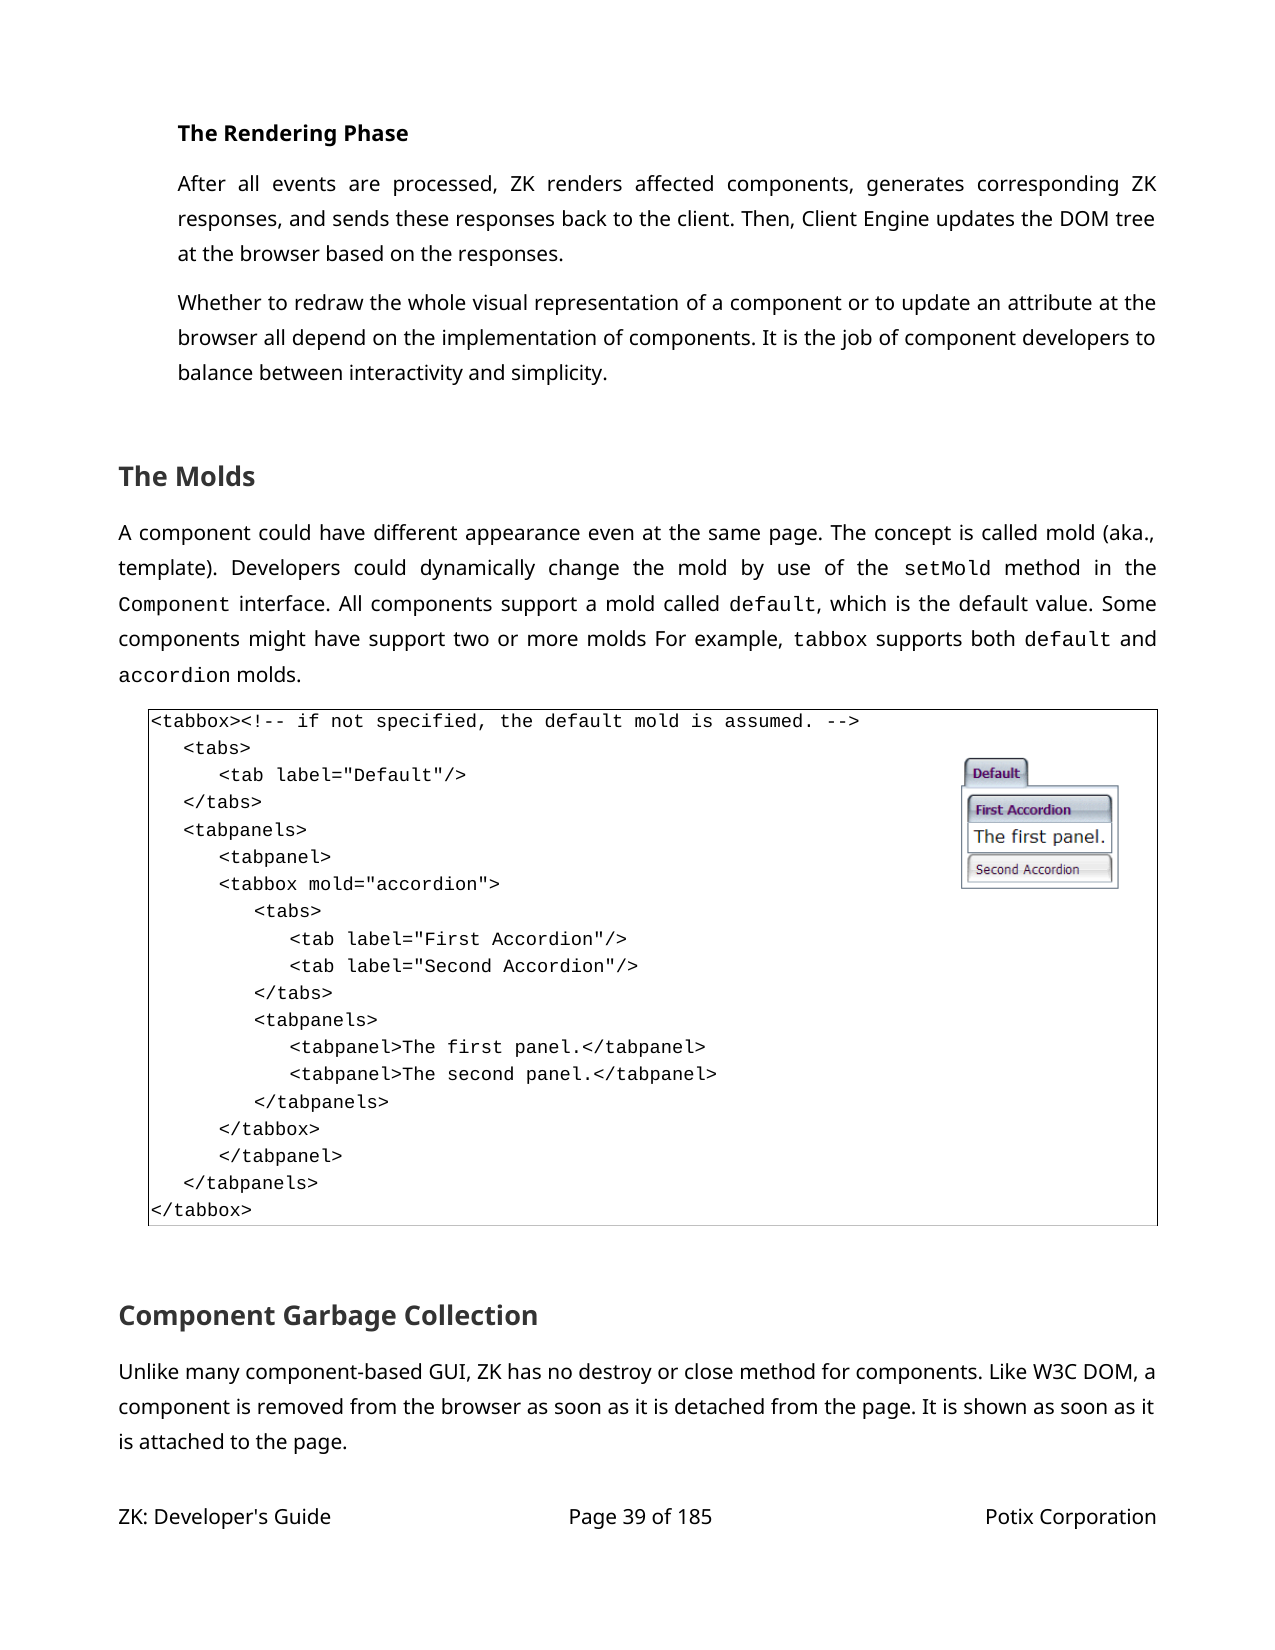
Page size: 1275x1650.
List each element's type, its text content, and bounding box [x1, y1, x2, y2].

text <tab label="First Accordion"/> [149, 926, 1157, 951]
text [1127, 845, 1157, 869]
text <tab label="Second Accordion"/> [149, 953, 1157, 978]
text A component could have different appearance even at the same page. The concept is called mold (aka., template). Developers could dynamically change the mold by use of the setMold method in the Component interface. All components support a mold called default, which is the default value. Some components might have support two or more molds For example, tabbox supports both default and accordion molds. [118, 518, 1157, 688]
text [1127, 818, 1157, 842]
subtitle The Molds [118, 457, 1157, 494]
text </tabbox> [149, 1198, 1157, 1225]
subtitle Component Garbage Collection [118, 1296, 1157, 1333]
text <tabbox><!-- if not specified, the default mold is assumed. --> [149, 710, 1157, 733]
text <tabpanel>The second panel.</tabpanel> [149, 1062, 1157, 1087]
text Unlike many component-based GUI, ZK has no destroy or close method for components. Like W3C DOM, a component is removed from the browser as soon as it is detached from the page. It is shown as soon as it is attached to the page. [118, 1357, 1157, 1455]
text [1127, 790, 1157, 815]
text [1127, 763, 1157, 787]
text </tabpanel> [149, 1144, 1157, 1168]
text <tab label="Default"/> [149, 763, 958, 787]
text </tabbox> [149, 1117, 1157, 1141]
text <tabbox mold="accordion"> [149, 872, 1157, 896]
text <tabpanel>The first panel.</tabpanel> [149, 1035, 1157, 1059]
text After all events are processed, ZK renders affected components, generates corresponding ZK responses, and sends these responses back to the client. Then, Client Engine updates the DOM tree at the browser based on the responses. [177, 169, 1157, 267]
text </tabs> [149, 981, 1157, 1005]
picture [958, 754, 1127, 893]
text </tabs> [149, 790, 958, 815]
text <tabpanel> [149, 845, 958, 869]
text </tabpanels> [149, 1171, 1157, 1195]
text <tabs> [149, 899, 1157, 923]
text <tabpanels> [149, 818, 958, 842]
text </tabpanels> [149, 1089, 1157, 1114]
text Whether to redraw the whole visual representation of a component or to update an attribute at the browser all depend on the implementation of components. It is the job of component developers to balance between interactivity and simplicity. [177, 288, 1157, 387]
text <tabpanels> [149, 1008, 1157, 1032]
text <tabs> [149, 736, 1157, 760]
subtitle The Rendering Phase [177, 118, 1157, 148]
